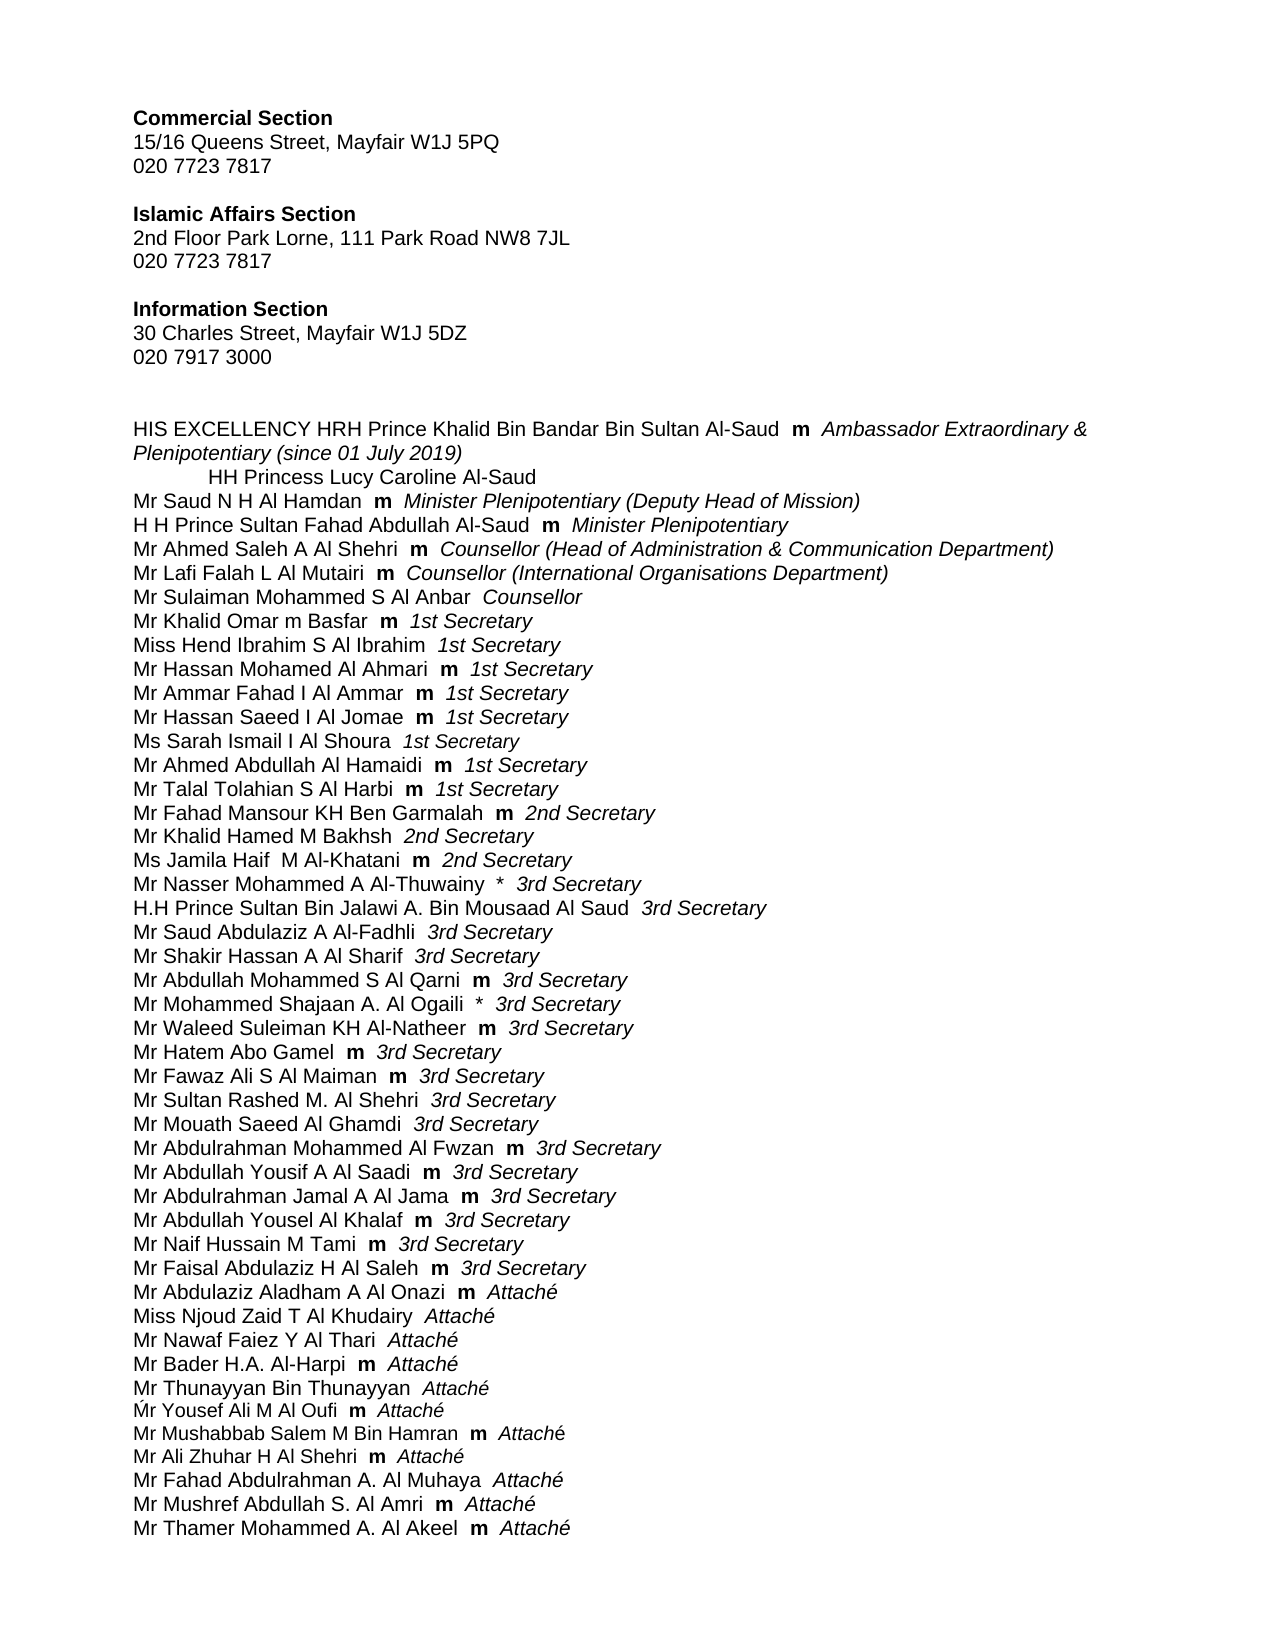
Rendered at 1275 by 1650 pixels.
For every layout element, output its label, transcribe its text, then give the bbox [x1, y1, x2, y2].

text Mr Ali Zhuhar H Al Shehri m Attaché [133, 1445, 1181, 1467]
text Mr Waleed Suleiman KH Al-Natheer m 3rd Secretary [133, 1016, 1181, 1040]
text Mr Nasser Mohammed A Al-Thuwainy * 3rd Secretary [133, 872, 1181, 896]
text Mr Ahmed Abdullah Al Hamaidi m 1st Secretary [133, 752, 1181, 776]
text 020 7917 3000 [133, 345, 1181, 369]
text Mr Faisal Abdulaziz H Al Saleh m 3rd Secretary [133, 1256, 1181, 1279]
text Mr Hassan Mohamed Al Ahmari m 1st Secretary [133, 657, 1181, 681]
text Mr Hassan Saeed I Al Jomae m 1st Secretary [133, 704, 1181, 728]
text Mr Thunayyan Bin Thunayyan Attaché [133, 1375, 1181, 1399]
text Mr Talal Tolahian S Al Harbi m 1st Secretary [133, 776, 1181, 800]
text Mr Mohammed Shajaan A. Al Ogaili * 3rd Secretary [133, 992, 1181, 1016]
text 020 7723 7817 [133, 153, 1181, 177]
text Mr Abdulaziz Aladham A Al Onazi m Attaché [133, 1279, 1181, 1303]
text HH Princess Lucy Caroline Al-Saud [133, 465, 1181, 489]
text Mr Fahad Mansour KH Ben Garmalah m 2nd Secretary [133, 800, 1181, 824]
text H H Prince Sultan Fahad Abdullah Al-Saud m Minister Plenipotentiary Mr Ahmed Saleh A Al Shehri m Counsellor (Head of Administration & Communication Department) [133, 513, 1181, 561]
text Mr Fahad Abdulrahman A. Al Muhaya Attaché Mr Mushref Abdullah S. Al Amri m Attaché [133, 1467, 1181, 1515]
text Mr Lafi Falah L Al Mutairi m Counsellor (International Organisations Department) [133, 561, 1181, 585]
text Mr Thamer Mohammed A. Al Akeel m Attaché [133, 1515, 1181, 1539]
text H.H Prince Sultan Bin Jalawi A. Bin Mousaad Al Saud 3rd Secretary [133, 896, 1181, 920]
text Mr Khalid Hamed M Bakhsh 2nd Secretary [133, 824, 1181, 848]
text Ms Sarah Ismail I Al Shoura 1st Secretary [133, 728, 1181, 752]
text Mr Abdullah Yousif A Al Saadi m 3rd Secretary [133, 1160, 1181, 1184]
text Mr Ammar Fahad I Al Ammar m 1st Secretary [133, 681, 1181, 704]
text Mr Mushabbab Salem M Bin Hamran m Attaché [133, 1422, 1181, 1445]
text Mr Saud N H Al Hamdan m Minister Plenipotentiary (Deputy Head of Mission) [133, 489, 1181, 513]
text Mr Mouath Saeed Al Ghamdi 3rd Secretary [133, 1112, 1181, 1136]
text HIS EXCELLENCY HRH Prince Khalid Bin Bandar Bin Sultan Al-Saud m Ambassador Extraordinary & Plenipotentiary (since 01 July 2019) [133, 417, 1181, 465]
text Commercial Section [133, 106, 1181, 129]
text Islamic Affairs Section [133, 201, 1181, 225]
text Ms Jamila Haif M Al-Khatani m 2nd Secretary [133, 848, 1181, 872]
text Ḿr Yousef Ali M Al Oufi m Attaché [133, 1399, 1181, 1422]
text Mr Sulaiman Mohammed S Al Anbar Counsellor [133, 585, 1181, 609]
text 30 Charles Street, Mayfair W1J 5DZ [133, 321, 1181, 345]
text 15/16 Queens Street, Mayfair W1J 5PQ [133, 129, 1181, 153]
text Information Section [133, 297, 1181, 321]
text Mr Abdulrahman Jamal A Al Jama m 3rd Secretary [133, 1184, 1181, 1208]
text Mr Saud Abdulaziz A Al-Fadhli 3rd Secretary Mr Shakir Hassan A Al Sharif 3rd Secretary [133, 920, 1181, 968]
text Mr Abdullah Mohammed S Al Qarni m 3rd Secretary [133, 968, 1181, 992]
text 020 7723 7817 [133, 249, 1181, 273]
text Mr Naif Hussain M Tami m 3rd Secretary [133, 1232, 1181, 1256]
text Mr Sultan Rashed M. Al Shehri 3rd Secretary [133, 1088, 1181, 1112]
text Mr Abdullah Yousel Al Khalaf m 3rd Secretary [133, 1208, 1181, 1232]
text Mr Hatem Abo Gamel m 3rd Secretary [133, 1040, 1181, 1064]
text Mr Abdulrahman Mohammed Al Fwzan m 3rd Secretary [133, 1136, 1181, 1160]
text Mr Khalid Omar m Basfar m 1st Secretary Miss Hend Ibrahim S Al Ibrahim 1st Secretary [133, 609, 1181, 657]
text Mr Bader H.A. Al-Harpi m Attaché [133, 1351, 1181, 1375]
text 2nd Floor Park Lorne, 111 Park Road NW8 7JL [133, 225, 1181, 249]
text Mr Fawaz Ali S Al Maiman m 3rd Secretary [133, 1064, 1181, 1088]
text Miss Njoud Zaid T Al Khudairy Attaché Mr Nawaf Faiez Y Al Thari Attaché [133, 1303, 1181, 1351]
